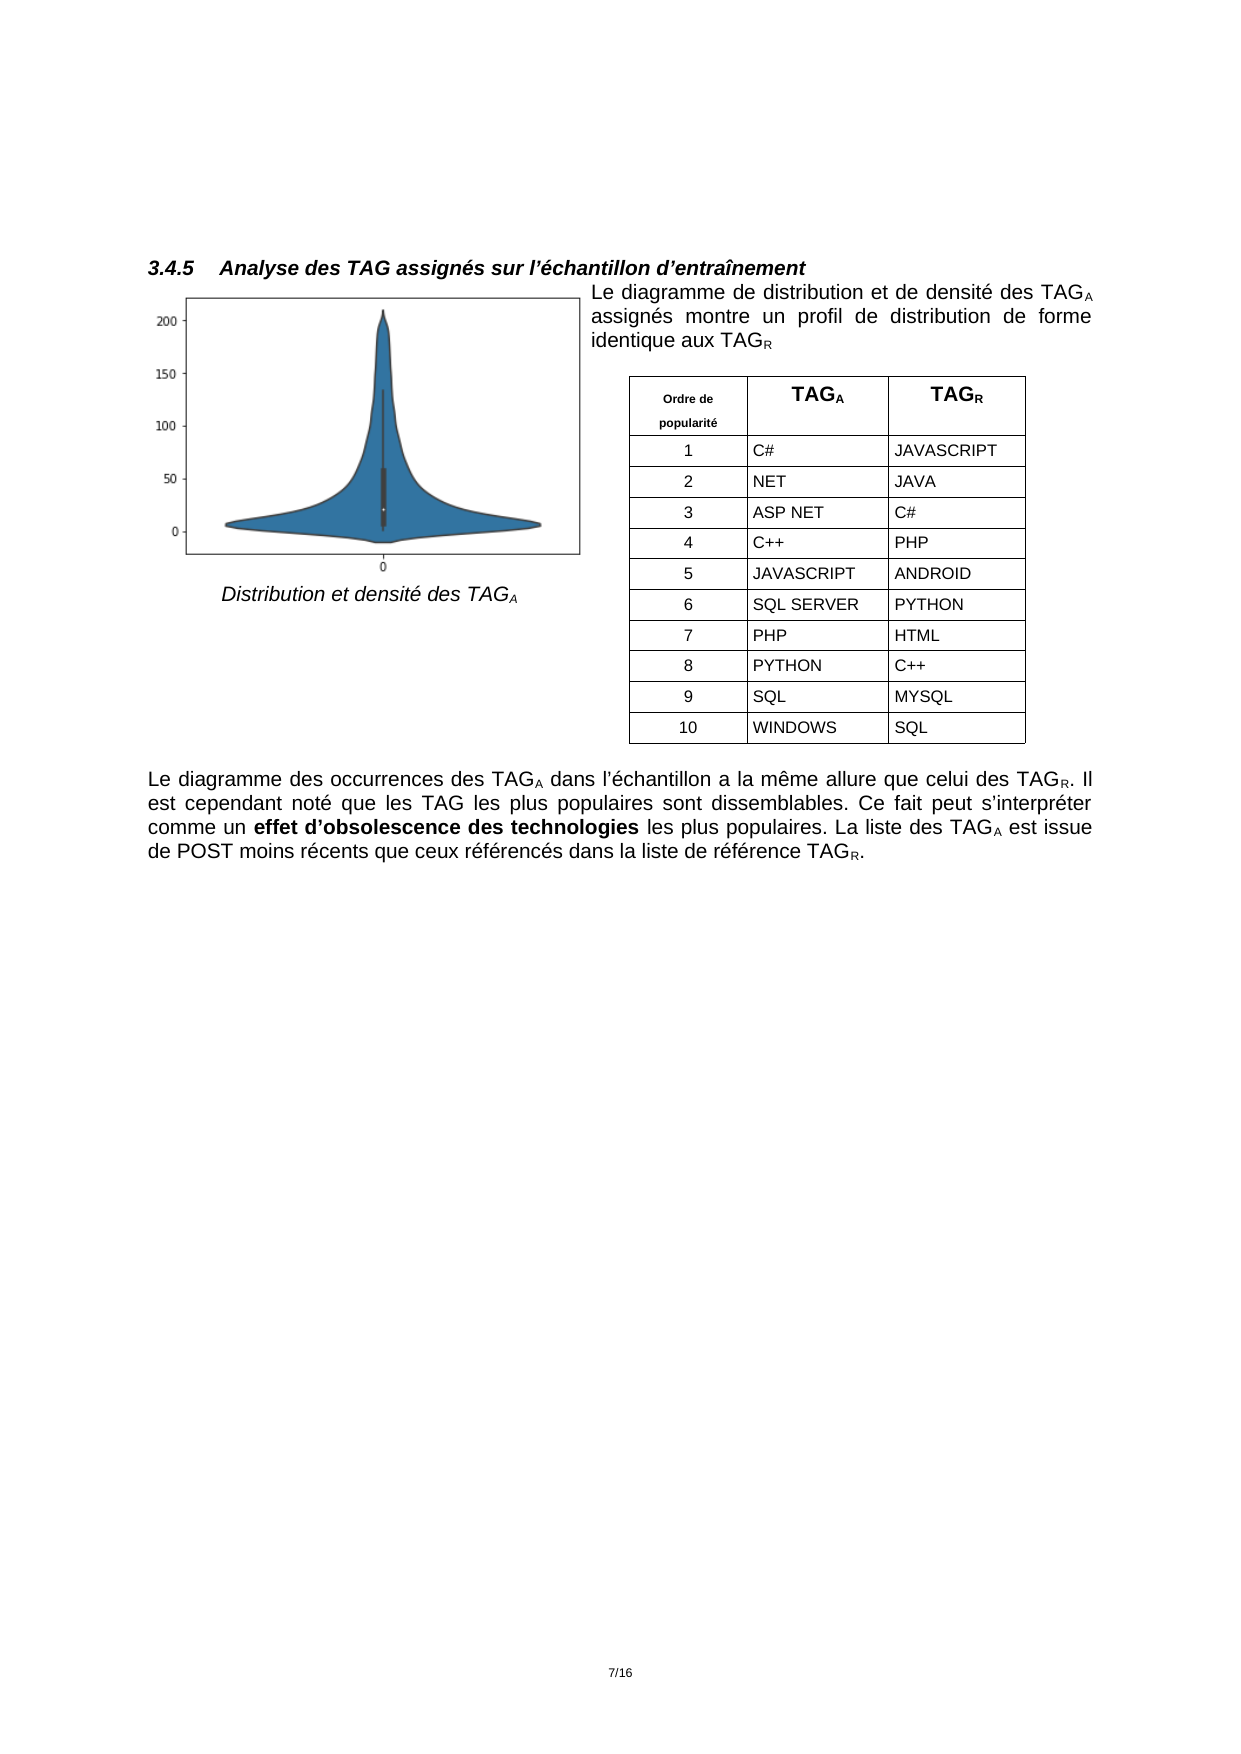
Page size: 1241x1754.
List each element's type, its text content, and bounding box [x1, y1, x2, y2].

table_cell 6 [630, 590, 747, 620]
table_cell 3 [630, 498, 747, 527]
table_cell JAVA [889, 467, 1025, 497]
picture [147, 286, 591, 582]
subtitle Analyse des TAG assignés sur l’échantillon d’entraînement [148, 256, 1092, 280]
table_cell 2 [630, 467, 747, 497]
table_cell 10 [630, 713, 747, 743]
table_cell SQL [889, 713, 1025, 743]
table_cell PHP [748, 621, 888, 650]
table_cell PHP [889, 529, 1025, 558]
table_cell C# [889, 498, 1025, 527]
table_header Ordre de popularité [630, 377, 747, 435]
table_cell 5 [630, 559, 747, 589]
table_cell C++ [889, 651, 1025, 681]
table_cell JAVASCRIPT [748, 559, 888, 589]
text Le diagramme des occurrences des TAGA dans l’échantillon a la même allure que celui des TAGR. Il est cependant noté que les TAG les plus populaires sont dissemblables. Ce fait peut s’interpréter comme un effet d’obsolescence des technologies les plus populaires. La liste des TAGA est issue de POST moins récents que ceux référencés dans la liste de référence TAGR. [148, 767, 1092, 862]
table_cell MYSQL [889, 682, 1025, 712]
table_cell PYTHON [889, 590, 1025, 620]
table_cell 4 [630, 529, 747, 558]
table_cell C# [748, 436, 888, 466]
text Le diagramme de distribution et de densité des TAGA assignés montre un profil de distribution de forme identique aux TAGR [148, 280, 1092, 352]
table_cell NET [748, 467, 888, 497]
table_cell 9 [630, 682, 747, 712]
table_cell C++ [748, 529, 888, 558]
table_cell 8 [630, 651, 747, 681]
table_cell ASP NET [748, 498, 888, 527]
text Distribution et densité des TAGA [148, 582, 591, 606]
table_cell SQL [748, 682, 888, 712]
table_cell ANDROID [889, 559, 1025, 589]
table_cell HTML [889, 621, 1025, 650]
table_header TAGR [889, 377, 1025, 435]
table_cell 7 [630, 621, 747, 650]
table_cell SQL SERVER [748, 590, 888, 620]
table_header TAGA [748, 377, 888, 435]
table_cell 1 [630, 436, 747, 466]
table_cell PYTHON [748, 651, 888, 681]
table_cell WINDOWS [748, 713, 888, 743]
table_cell JAVASCRIPT [889, 436, 1025, 466]
